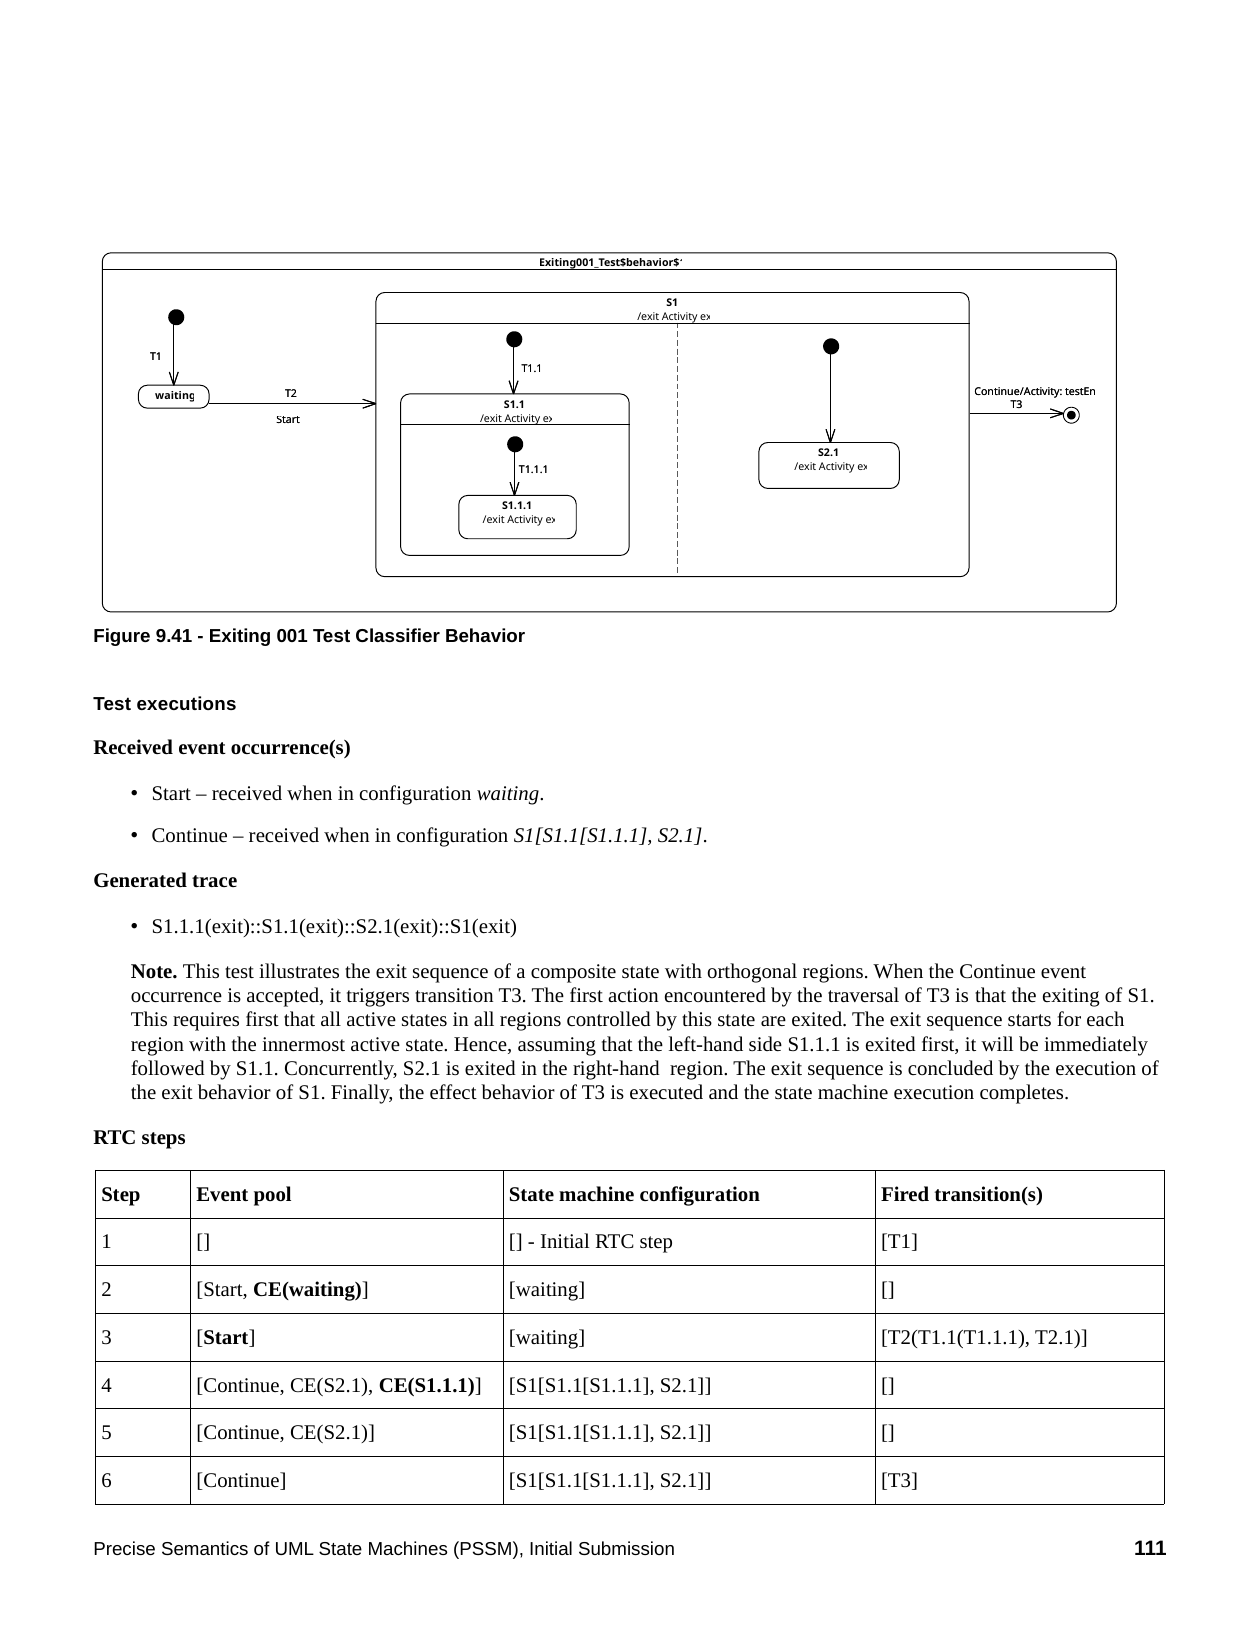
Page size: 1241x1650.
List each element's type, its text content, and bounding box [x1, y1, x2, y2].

table_header State machine configuration [504, 1171, 875, 1217]
table_cell [S1[S1.1[S1.1.1], S2.1]] [504, 1409, 875, 1456]
table_cell [Start] [191, 1314, 503, 1361]
table_cell [waiting] [504, 1314, 875, 1361]
text Generated trace [93, 868, 1164, 892]
table_cell [waiting] [504, 1266, 875, 1313]
table_cell [T1] [876, 1219, 1164, 1265]
table_header Step [96, 1171, 190, 1217]
table_cell [S1[S1.1[S1.1.1], S2.1]] [504, 1362, 875, 1408]
table_cell [Start, CE(waiting)] [191, 1266, 503, 1313]
table_cell [] [191, 1219, 503, 1265]
text Figure 9.41 - Exiting 001 Test Classifier Behavior [93, 243, 1127, 647]
table_cell [Continue, CE(S2.1)] [191, 1409, 503, 1456]
table_cell [] [876, 1266, 1164, 1313]
table_cell 3 [96, 1314, 190, 1361]
text Received event occurrence(s) [93, 735, 1164, 759]
table_cell 4 [96, 1362, 190, 1408]
list S1.1.1(exit)::S1.1(exit)::S2.1(exit)::S1(exit) [131, 913, 1164, 938]
table_cell [T3] [876, 1457, 1164, 1504]
table_cell [] - Initial RTC step [504, 1219, 875, 1265]
list Start – received when in configuration waiting. [131, 780, 1164, 805]
list Continue – received when in configuration S1[S1.1[S1.1.1], S2.1]. [131, 822, 1164, 847]
table_cell [T2(T1.1(T1.1.1), T2.1)] [876, 1314, 1164, 1361]
table_cell 5 [96, 1409, 190, 1456]
table_cell [Continue, CE(S2.1), CE(S1.1.1)] [191, 1362, 503, 1408]
table_cell [] [876, 1362, 1164, 1408]
table_cell 1 [96, 1219, 190, 1265]
subtitle Test executions [93, 693, 1164, 714]
table_header Event pool [191, 1171, 503, 1217]
table_header Fired transition(s) [876, 1171, 1164, 1217]
table_cell 2 [96, 1266, 190, 1313]
table_cell [S1[S1.1[S1.1.1], S2.1]] [504, 1457, 875, 1504]
table_cell 6 [96, 1457, 190, 1504]
text Note. This test illustrates the exit sequence of a composite state with orthogonal regions. When the Continue event occurrence is accepted, it triggers transition T3. The first action encountered by the traversal of T3 is that the exiting of S1. This requires first that all active states in all regions controlled by this state are exited. The exit sequence starts for each region with the innermost active state. Hence, assuming that the left-hand side S1.1.1 is exited first, it will be immediately followed by S1.1. Concurrently, S2.1 is exited in the right-hand region. The exit sequence is concluded by the execution of the exit behavior of S1. Finally, the effect behavior of T3 is executed and the state machine execution completes. [131, 959, 1164, 1104]
table_cell [] [876, 1409, 1164, 1456]
text RTC steps [93, 1125, 1164, 1149]
table_cell [Continue] [191, 1457, 503, 1504]
